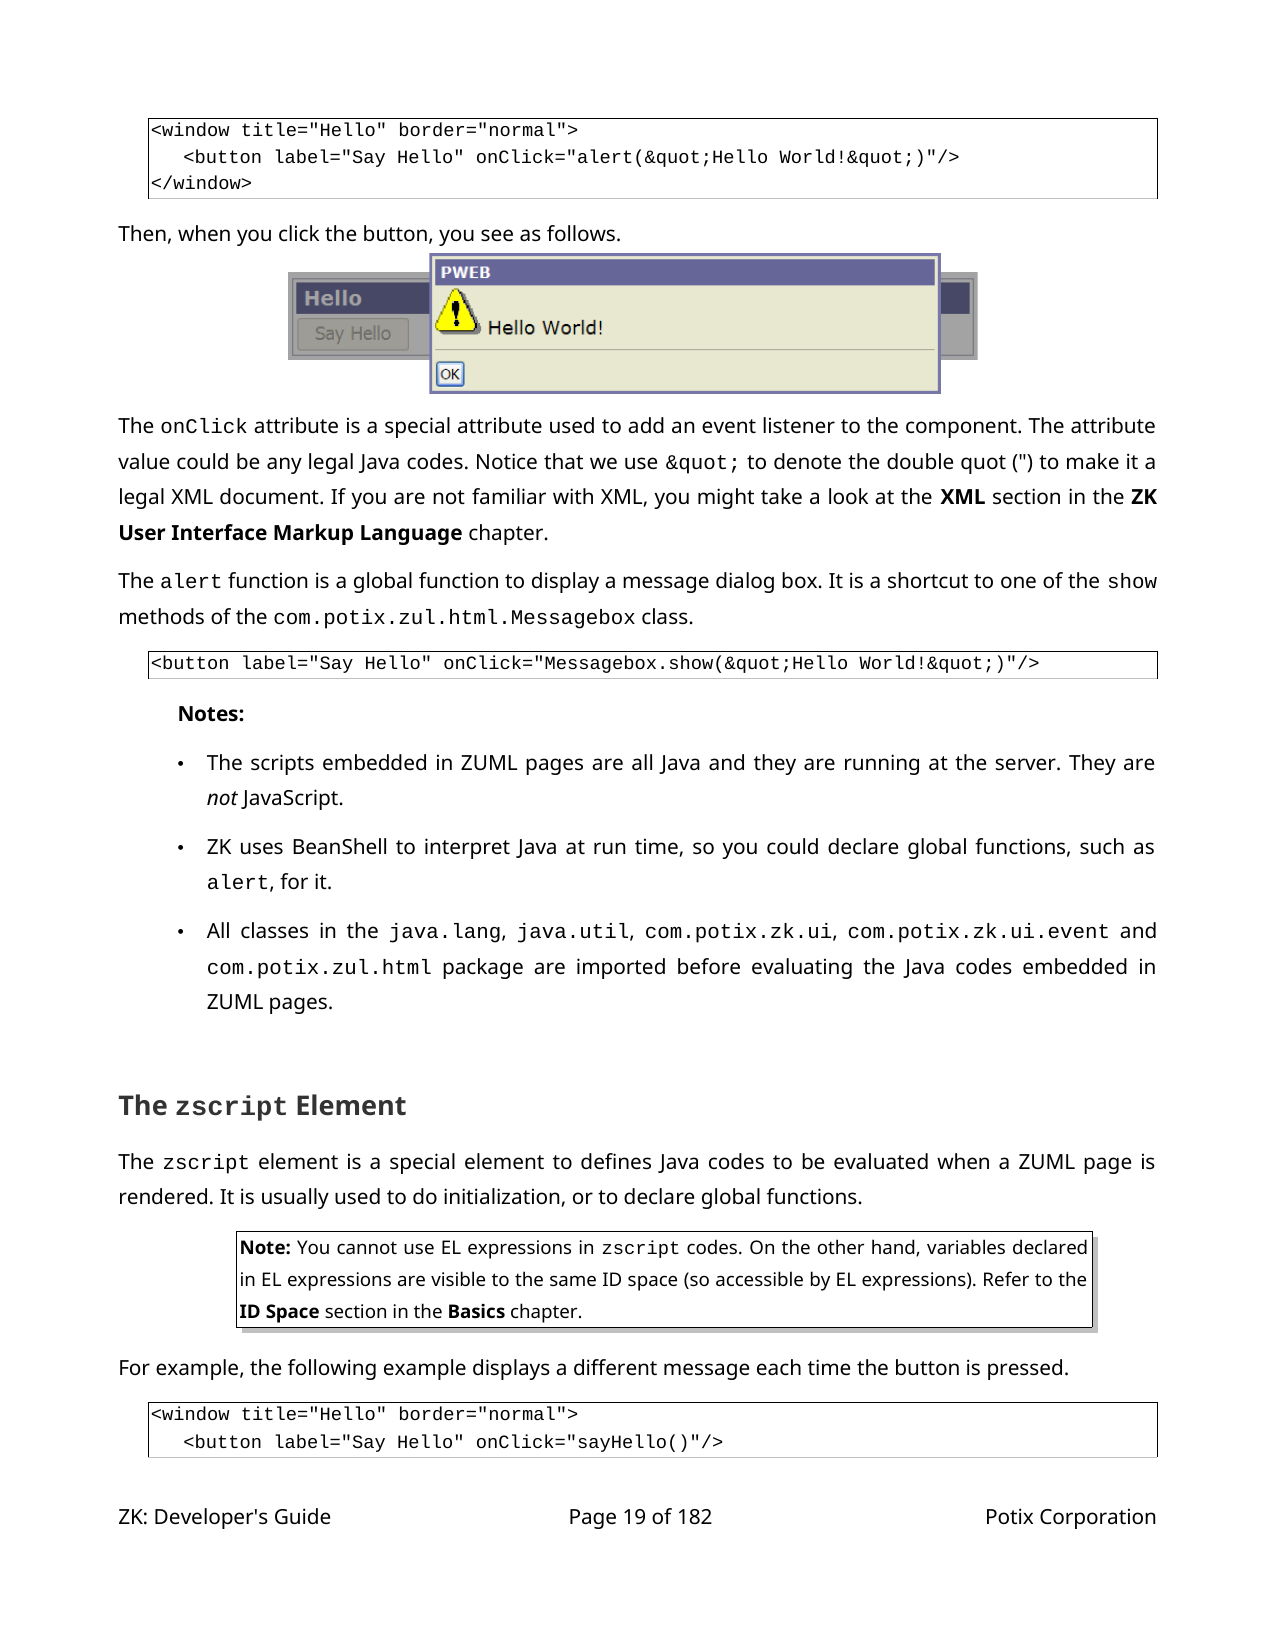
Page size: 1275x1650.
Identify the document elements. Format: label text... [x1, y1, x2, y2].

text Then, when you click the button, you see as follows. [118, 219, 1157, 247]
text <window title="Hello" border="normal"> [149, 1403, 1157, 1427]
subtitle The zscript Element [118, 1087, 1157, 1123]
text Notes: [177, 699, 1157, 727]
text The onClick attribute is a special attribute used to add an event listener to the component. The attribute value could be any legal Java codes. Notice that we use &quot; to denote the double quot (") to make it a legal XML document. If you are not familiar with XML, you might take a look at the XML section in the ZK User Interface Markup Language chapter. [118, 394, 1157, 546]
text The alert function is a global function to display a message dialog box. It is a shortcut to one of the show methods of the com.potix.zul.html.Messagebox class. [118, 567, 1157, 631]
picture [288, 253, 978, 394]
text <button label="Say Hello" onClick="Messagebox.show(&quot;Hello World!&quot;)"/> [149, 652, 1157, 678]
list All classes in the java.lang, java.util, com.potix.zk.ui, com.potix.zk.ui.event and com.potix.zul.html package are imported before evaluating the Java codes embedded in ZUML pages. [177, 916, 1157, 1016]
list The scripts embedded in ZUML pages are all Java and they are running at the server. They are not JavaScript. [177, 748, 1157, 811]
text The zscript element is a special element to defines Java codes to be evaluated when a ZUML page is rendered. It is usually used to do initialization, or to declare global functions. [118, 1147, 1157, 1211]
text <button label="Say Hello" onClick="sayHello()"/> [149, 1429, 1157, 1457]
text <window title="Hello" border="normal"> <button label="Say Hello" onClick="alert(&quot;Hello World!&quot;)"/> </window> [149, 119, 1157, 198]
text Note: You cannot use EL expressions in zscript codes. On the other hand, variables declared in EL expressions are visible to the same ID space (so accessible by EL expressions). Refer to the ID Space section in the Basics chapter. [237, 1232, 1092, 1327]
text For example, the following example displays a different message each time the button is pressed. [118, 1353, 1157, 1382]
list ZK uses BeanShell to interpret Java at run time, so you could declare global functions, such as alert, for it. [177, 832, 1157, 896]
